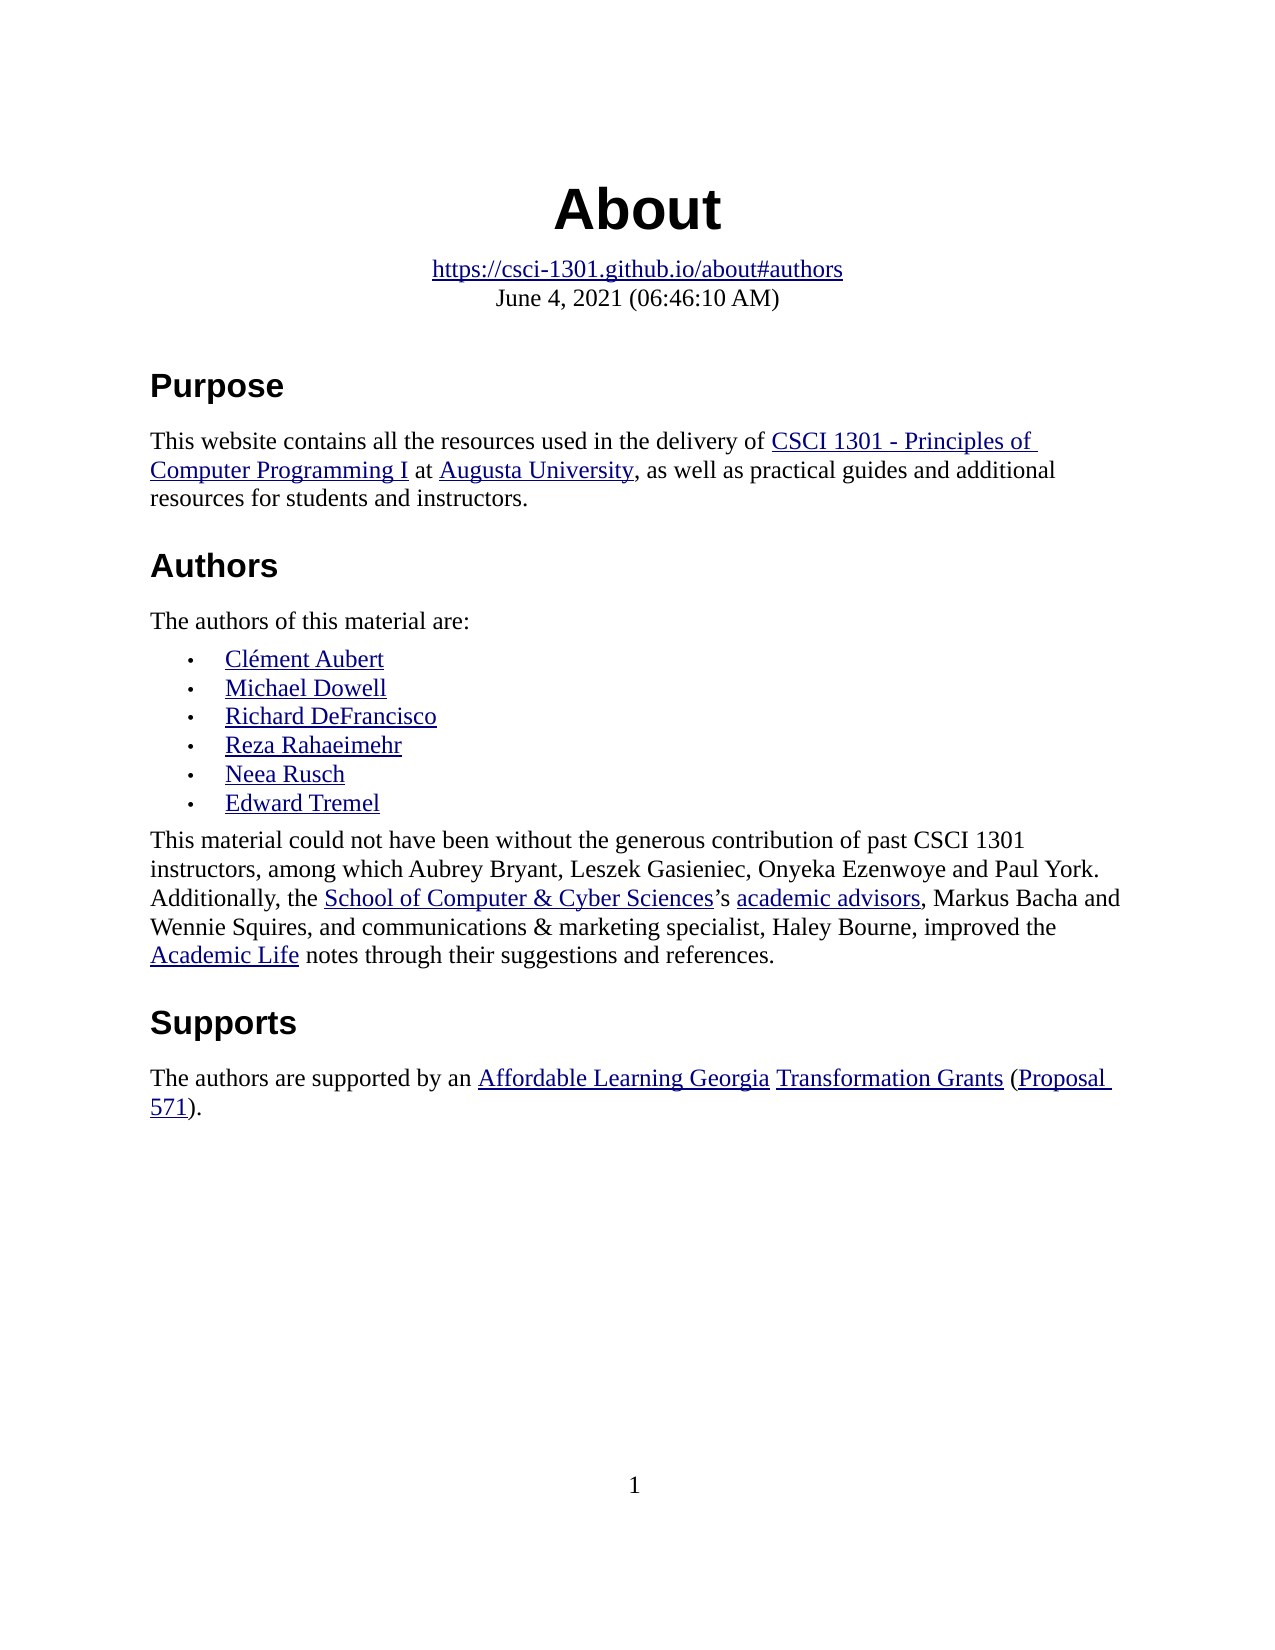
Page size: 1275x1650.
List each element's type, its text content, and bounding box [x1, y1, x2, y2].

text The authors are supported by an Affordable Learning Georgia Transformation Grants (Proposal 571). [150, 1063, 1125, 1121]
list Michael Dowell [187, 673, 1125, 701]
text This material could not have been without the generous contribution of past CSCI 1301 instructors, among which Aubrey Bryant, Leszek Gasieniec, Onyeka Ezenwoye and Paul York. Additionally, the School of Computer & Cyber Sciences’s academic advisors, Markus Bacha and Wennie Squires, and communications & marketing specialist, Haley Bourne, improved the Academic Life notes through their suggestions and references. [150, 825, 1125, 969]
subtitle Authors [150, 546, 1125, 585]
text June 4, 2021 (06:46:10 AM) [150, 283, 1125, 312]
subtitle Supports [150, 1003, 1125, 1042]
text This website contains all the resources used in the delivery of CSCI 1301 - Principles of Computer Programming I at Augusta University, as well as practical guides and additional resources for students and instructors. [150, 426, 1125, 512]
list Neea Rusch [187, 759, 1125, 788]
list Edward Tremel [187, 788, 1125, 816]
subtitle Purpose [150, 366, 1125, 404]
list Clément Aubert [187, 644, 1125, 673]
title About [150, 175, 1125, 242]
list Reza Rahaeimehr [187, 730, 1125, 759]
text The authors of this material are: [150, 606, 1125, 635]
text https://csci-1301.github.io/about#authors [150, 254, 1125, 283]
list Richard DeFrancisco [187, 701, 1125, 730]
